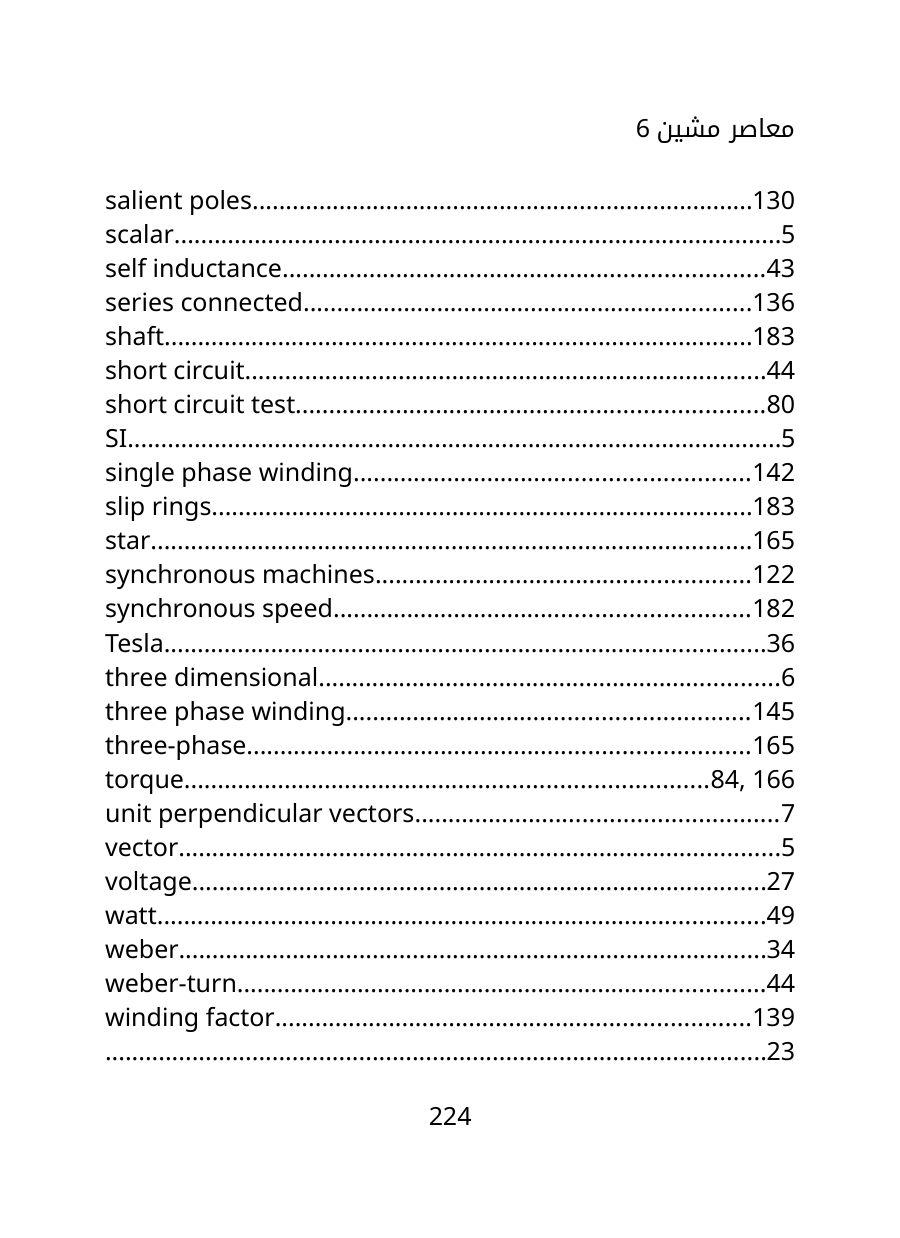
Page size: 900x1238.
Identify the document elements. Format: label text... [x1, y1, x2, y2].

text vector 5 [105, 829, 795, 864]
text synchronous speed 182 [105, 591, 795, 625]
text three dimensional 6 [105, 659, 795, 693]
text 23 [105, 1034, 795, 1068]
text series connected 136 [105, 284, 795, 319]
text winding factor 139 [105, 1000, 795, 1034]
text shaft 183 [105, 319, 795, 353]
text three phase winding 145 [105, 693, 795, 727]
text three-phase 165 [105, 727, 795, 761]
text star 165 [105, 523, 795, 557]
text short circuit 44 [105, 353, 795, 387]
text slip rings 183 [105, 489, 795, 523]
text weber 34 [105, 932, 795, 966]
text torque 84, 166 [105, 761, 795, 796]
text Tesla 36 [105, 625, 795, 659]
text salient poles 130 [105, 182, 795, 216]
text SI 5 [105, 421, 795, 455]
text watt 49 [105, 898, 795, 932]
text short circuit test 80 [105, 387, 795, 421]
text weber-turn 44 [105, 966, 795, 1000]
text single phase winding 142 [105, 455, 795, 489]
text self inductance 43 [105, 251, 795, 284]
text unit perpendicular vectors 7 [105, 796, 795, 829]
text scalar 5 [105, 216, 795, 251]
text voltage 27 [105, 864, 795, 898]
text synchronous machines 122 [105, 557, 795, 591]
